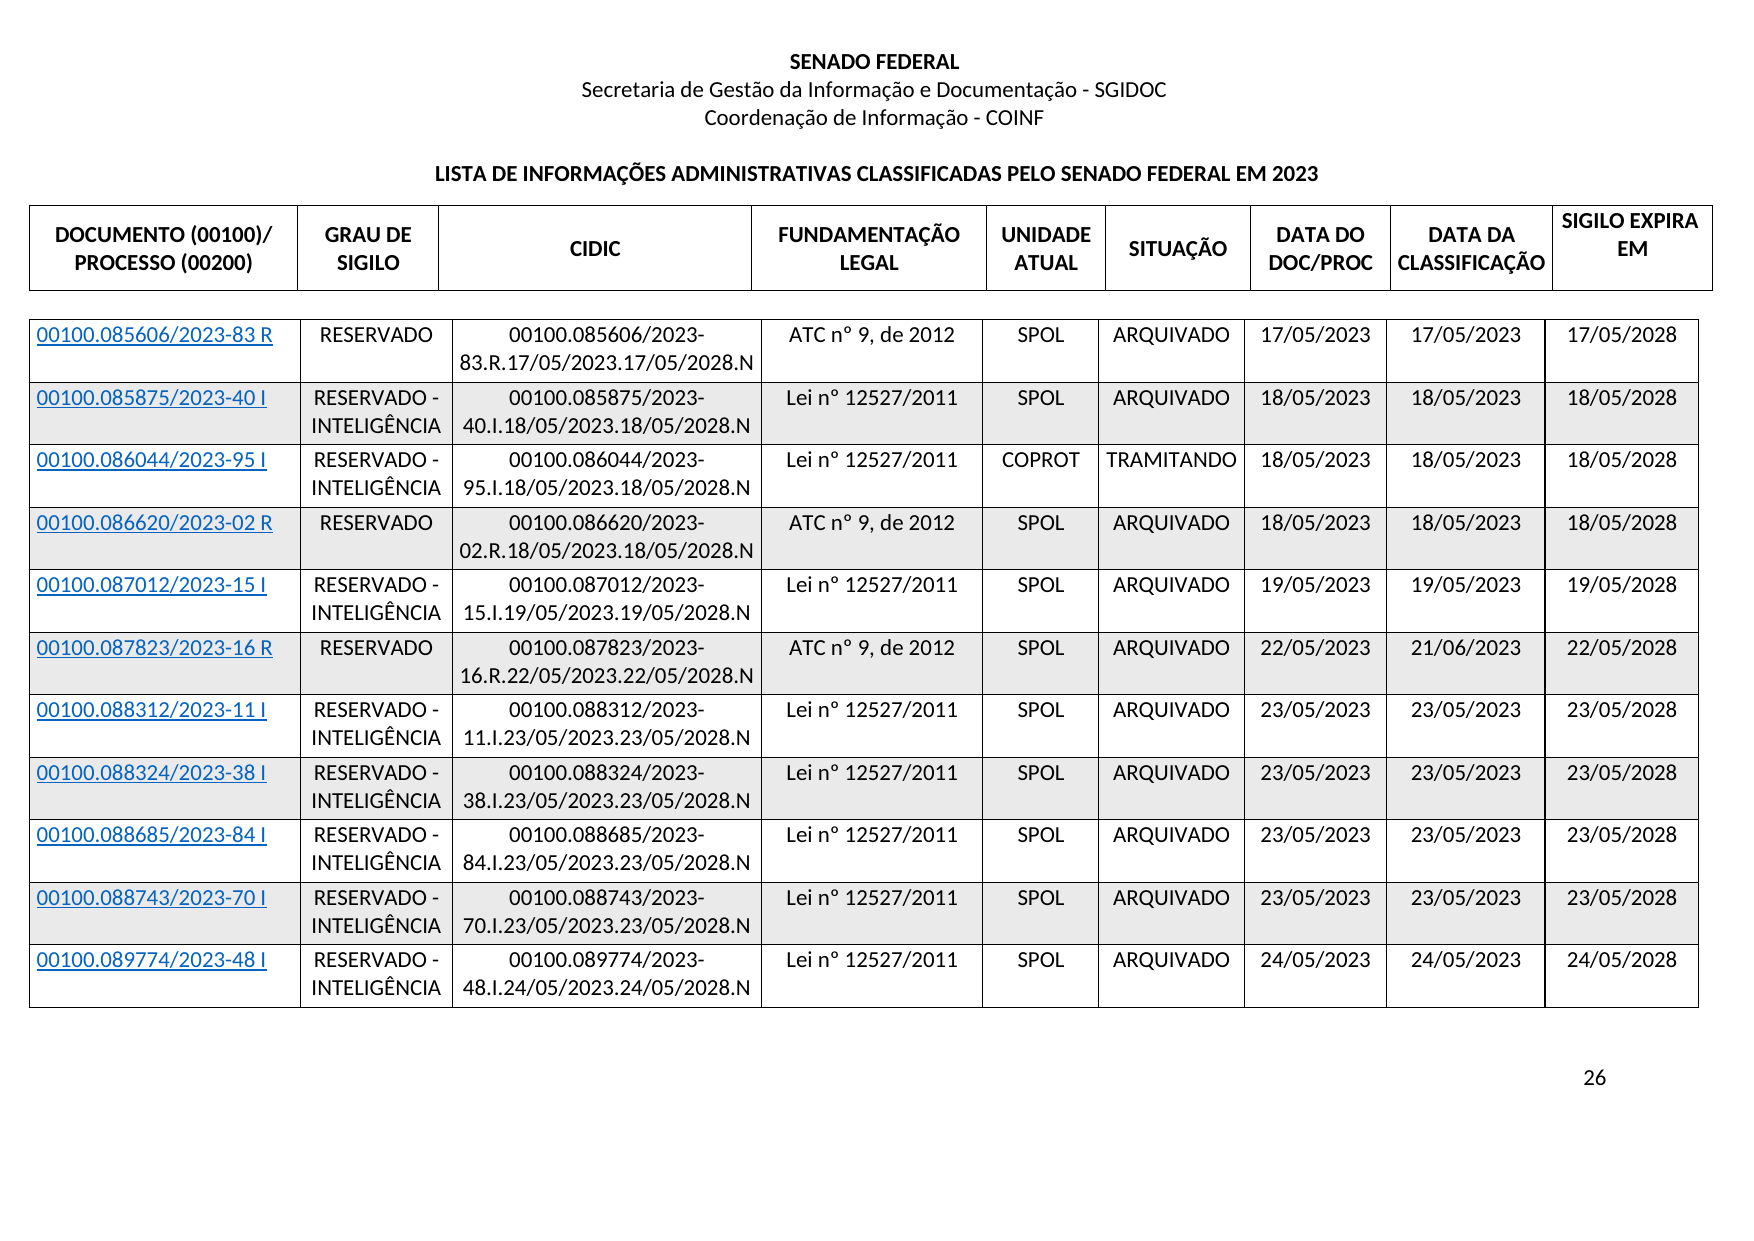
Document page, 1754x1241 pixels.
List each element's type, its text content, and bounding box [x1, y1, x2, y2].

table_cell Lei nº 12527/2011 [762, 883, 982, 944]
table_cell 00100.088685/2023-84.I.23/05/2023.23/05/2028.N [453, 820, 761, 882]
table_cell RESERVADO - INTELIGÊNCIA [301, 820, 452, 882]
table_cell 23/05/2023 [1387, 758, 1544, 819]
table_cell ARQUIVADO [1099, 320, 1244, 382]
table_cell COPROT [983, 445, 1098, 507]
table_cell 23/05/2023 [1245, 695, 1386, 757]
table_cell 00100.086620/2023-02.R.18/05/2023.18/05/2028.N [453, 508, 761, 569]
table_cell ARQUIVADO [1099, 570, 1244, 632]
table_cell [1699, 569, 1713, 632]
table_cell 00100.088324/2023-38.I.23/05/2023.23/05/2028.N [453, 758, 761, 819]
table_cell [1699, 944, 1713, 1007]
table_cell 00100.088312/2023-11 I [30, 695, 300, 757]
table_cell 23/05/2028 [1546, 758, 1698, 819]
table_cell 23/05/2023 [1387, 883, 1544, 944]
table_cell 00100.086044/2023-95 I [30, 445, 300, 507]
table_cell [1699, 319, 1713, 382]
table_cell 00100.086620/2023-02 R [30, 508, 300, 569]
table_cell SPOL [983, 695, 1098, 757]
table_cell RESERVADO - INTELIGÊNCIA [301, 445, 452, 507]
table_cell Lei nº 12527/2011 [762, 695, 982, 757]
table_cell 00100.088685/2023-84 I [30, 820, 300, 882]
table_cell 00100.085606/2023-83 R [30, 320, 300, 382]
table_cell Lei nº 12527/2011 [762, 758, 982, 819]
table_cell Lei nº 12527/2011 [762, 445, 982, 507]
table_cell 21/06/2023 [1387, 633, 1544, 694]
table_cell 18/05/2023 [1387, 508, 1544, 569]
table_cell [1699, 444, 1713, 507]
table_cell 00100.089774/2023-48 I [30, 945, 300, 1007]
table_cell 00100.085606/2023-83.R.17/05/2023.17/05/2028.N [453, 320, 761, 382]
table_cell SPOL [983, 945, 1098, 1007]
table_cell SPOL [983, 508, 1098, 569]
table_cell ATC nº 9, de 2012 [762, 633, 982, 694]
table_cell ATC nº 9, de 2012 [762, 508, 982, 569]
table_cell Lei nº 12527/2011 [762, 820, 982, 882]
table_cell 17/05/2023 [1387, 320, 1544, 382]
table_cell 00100.086044/2023-95.I.18/05/2023.18/05/2028.N [453, 445, 761, 507]
table_cell SPOL [983, 758, 1098, 819]
table_cell SPOL [983, 820, 1098, 882]
table_cell 00100.089774/2023-48.I.24/05/2023.24/05/2028.N [453, 945, 761, 1007]
table_cell RESERVADO - INTELIGÊNCIA [301, 383, 452, 444]
table_cell 18/05/2023 [1245, 383, 1386, 444]
table_cell [1699, 694, 1713, 757]
table_cell 00100.088743/2023-70.I.23/05/2023.23/05/2028.N [453, 883, 761, 944]
table_cell 00100.087012/2023-15.I.19/05/2023.19/05/2028.N [453, 570, 761, 632]
table_cell 19/05/2023 [1387, 570, 1544, 632]
table_cell 00100.087012/2023-15 I [30, 570, 300, 632]
table_cell 00100.085875/2023-40 I [30, 383, 300, 444]
table_cell Lei nº 12527/2011 [762, 383, 982, 444]
table_cell RESERVADO [301, 320, 452, 382]
table_cell ARQUIVADO [1099, 508, 1244, 569]
table_cell 24/05/2028 [1546, 945, 1698, 1007]
table_cell 00100.085875/2023-40.I.18/05/2023.18/05/2028.N [453, 383, 761, 444]
table_cell TRAMITANDO [1099, 445, 1244, 507]
table_cell 23/05/2023 [1387, 820, 1544, 882]
table_cell 23/05/2028 [1546, 883, 1698, 944]
table_cell SPOL [983, 320, 1098, 382]
table_cell 18/05/2023 [1387, 445, 1544, 507]
table_cell 18/05/2023 [1245, 508, 1386, 569]
table_cell 00100.088312/2023-11.I.23/05/2023.23/05/2028.N [453, 695, 761, 757]
table_cell 00100.088743/2023-70 I [30, 883, 300, 944]
table_cell RESERVADO - INTELIGÊNCIA [301, 883, 452, 944]
table_cell 23/05/2028 [1546, 820, 1698, 882]
table_cell 18/05/2023 [1245, 445, 1386, 507]
table_cell ARQUIVADO [1099, 758, 1244, 819]
table_cell SPOL [983, 633, 1098, 694]
table_cell 23/05/2023 [1245, 883, 1386, 944]
table_cell [1699, 382, 1713, 444]
table_cell [1699, 757, 1713, 819]
table_cell Lei nº 12527/2011 [762, 945, 982, 1007]
table_cell SPOL [983, 383, 1098, 444]
table_cell 24/05/2023 [1245, 945, 1386, 1007]
table_cell RESERVADO - INTELIGÊNCIA [301, 945, 452, 1007]
table_cell ARQUIVADO [1099, 820, 1244, 882]
table_cell 00100.088324/2023-38 I [30, 758, 300, 819]
table_cell ARQUIVADO [1099, 945, 1244, 1007]
table_cell 22/05/2023 [1245, 633, 1386, 694]
table_cell ARQUIVADO [1099, 883, 1244, 944]
table_cell RESERVADO - INTELIGÊNCIA [301, 695, 452, 757]
table_cell RESERVADO - INTELIGÊNCIA [301, 570, 452, 632]
table_cell [1699, 882, 1713, 944]
table_cell 00100.087823/2023-16 R [30, 633, 300, 694]
table_cell ARQUIVADO [1099, 695, 1244, 757]
table_cell 19/05/2028 [1546, 570, 1698, 632]
table_cell 18/05/2028 [1546, 445, 1698, 507]
table_cell 23/05/2028 [1546, 695, 1698, 757]
table_cell SPOL [983, 883, 1098, 944]
table_cell SPOL [983, 570, 1098, 632]
table_cell 18/05/2028 [1546, 383, 1698, 444]
table_cell RESERVADO [301, 633, 452, 694]
table_cell 17/05/2023 [1245, 320, 1386, 382]
table_cell 22/05/2028 [1546, 633, 1698, 694]
table_cell ARQUIVADO [1099, 383, 1244, 444]
table_cell ARQUIVADO [1099, 633, 1244, 694]
table_cell RESERVADO - INTELIGÊNCIA [301, 758, 452, 819]
table_cell [1699, 632, 1713, 694]
table_cell 24/05/2023 [1387, 945, 1544, 1007]
table_cell 18/05/2028 [1546, 508, 1698, 569]
table_cell 23/05/2023 [1245, 758, 1386, 819]
table_cell 17/05/2028 [1546, 320, 1698, 382]
table_cell Lei nº 12527/2011 [762, 570, 982, 632]
table_cell 19/05/2023 [1245, 570, 1386, 632]
table_cell ATC nº 9, de 2012 [762, 320, 982, 382]
table_cell [1699, 819, 1713, 882]
table_cell 00100.087823/2023-16.R.22/05/2023.22/05/2028.N [453, 633, 761, 694]
table_cell 23/05/2023 [1387, 695, 1544, 757]
table_cell RESERVADO [301, 508, 452, 569]
table_cell 23/05/2023 [1245, 820, 1386, 882]
table_cell [1699, 507, 1713, 569]
table_cell 18/05/2023 [1387, 383, 1544, 444]
